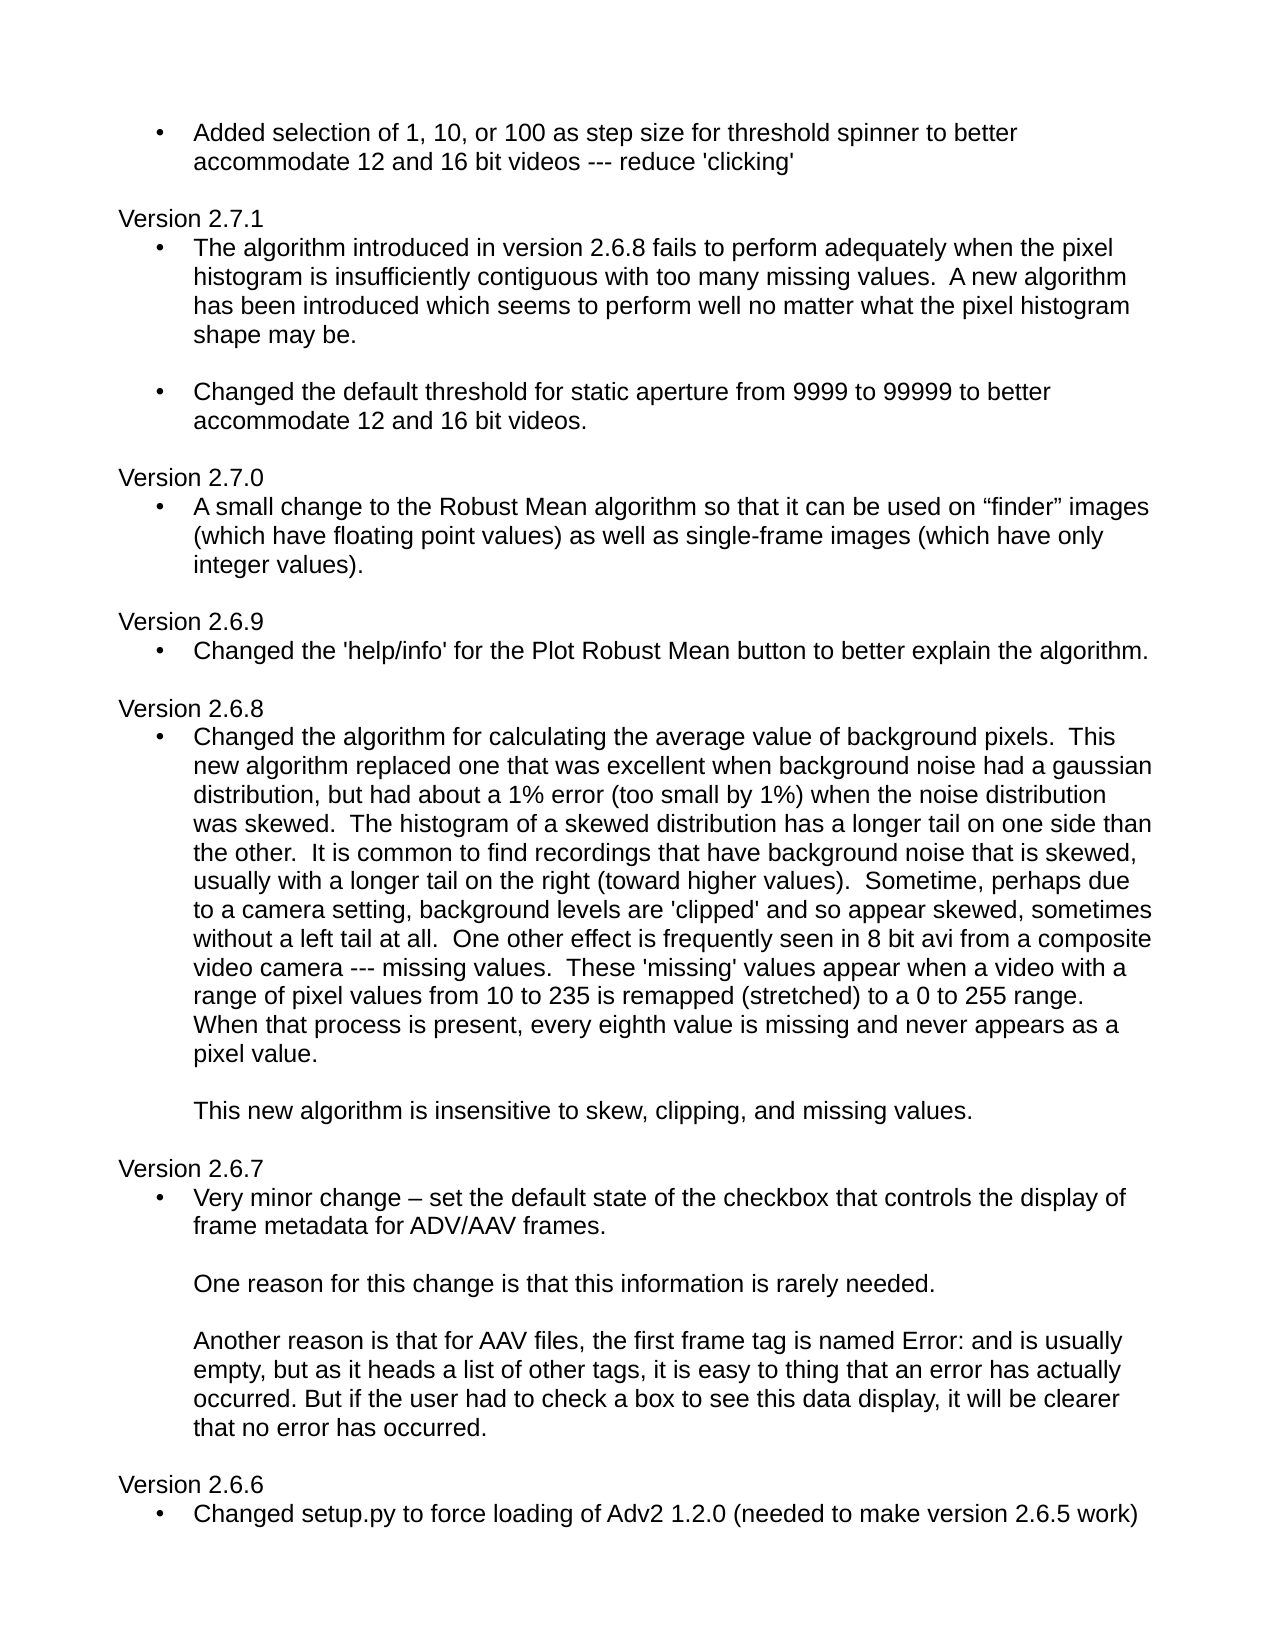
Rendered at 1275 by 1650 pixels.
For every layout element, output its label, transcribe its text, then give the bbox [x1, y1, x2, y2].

text Version 2.6.8 [118, 694, 1157, 722]
list Added selection of 1, 10, or 100 as step size for threshold spinner to better accommodate 12 and 16 bit videos --- reduce 'clicking' [156, 118, 1157, 176]
list A small change to the Robust Mean algorithm so that it can be used on “finder” images (which have floating point values) as well as single-frame images (which have only integer values). [156, 492, 1157, 578]
list Changed the 'help/info' for the Plot Robust Mean button to better explain the algorithm. [156, 636, 1157, 694]
list Changed setup.py to force loading of Adv2 1.2.0 (needed to make version 2.6.5 work) [156, 1499, 1157, 1528]
text Version 2.6.9 [118, 607, 1157, 636]
list Changed the default threshold for static aperture from 9999 to 99999 to better accommodate 12 and 16 bit videos. [156, 377, 1157, 463]
text Version 2.7.1 [118, 204, 1157, 233]
text Version 2.6.6 [118, 1470, 1157, 1499]
list Very minor change – set the default state of the checkbox that controls the display of frame metadata for ADV/AAV frames. One reason for this change is that this information is rarely needed. Another reason is that for AAV files, the first frame tag is named Error: and is usually empty, but as it heads a list of other tags, it is easy to thing that an error has actually occurred. But if the user had to check a box to see this data display, it will be clearer that no error has occurred. [156, 1182, 1157, 1470]
text Version 2.6.7 [118, 1154, 1157, 1182]
list Changed the algorithm for calculating the average value of background pixels. This new algorithm replaced one that was excellent when background noise had a gaussian distribution, but had about a 1% error (too small by 1%) when the noise distribution was skewed. The histogram of a skewed distribution has a longer tail on one side than the other. It is common to find recordings that have background noise that is skewed, usually with a longer tail on the right (toward higher values). Sometime, perhaps due to a camera setting, background levels are 'clipped' and so appear skewed, sometimes without a left tail at all. One other effect is frequently seen in 8 bit avi from a composite video camera --- missing values. These 'missing' values appear when a video with a range of pixel values from 10 to 235 is remapped (stretched) to a 0 to 255 range. When that process is present, every eighth value is missing and never appears as a pixel value. [156, 722, 1157, 1096]
text Version 2.7.0 [118, 463, 1157, 492]
list This new algorithm is insensitive to skew, clipping, and missing values. [156, 1096, 1157, 1154]
list The algorithm introduced in version 2.6.8 fails to perform adequately when the pixel histogram is insufficiently contiguous with too many missing values. A new algorithm has been introduced which seems to perform well no matter what the pixel histogram shape may be. [156, 233, 1157, 377]
